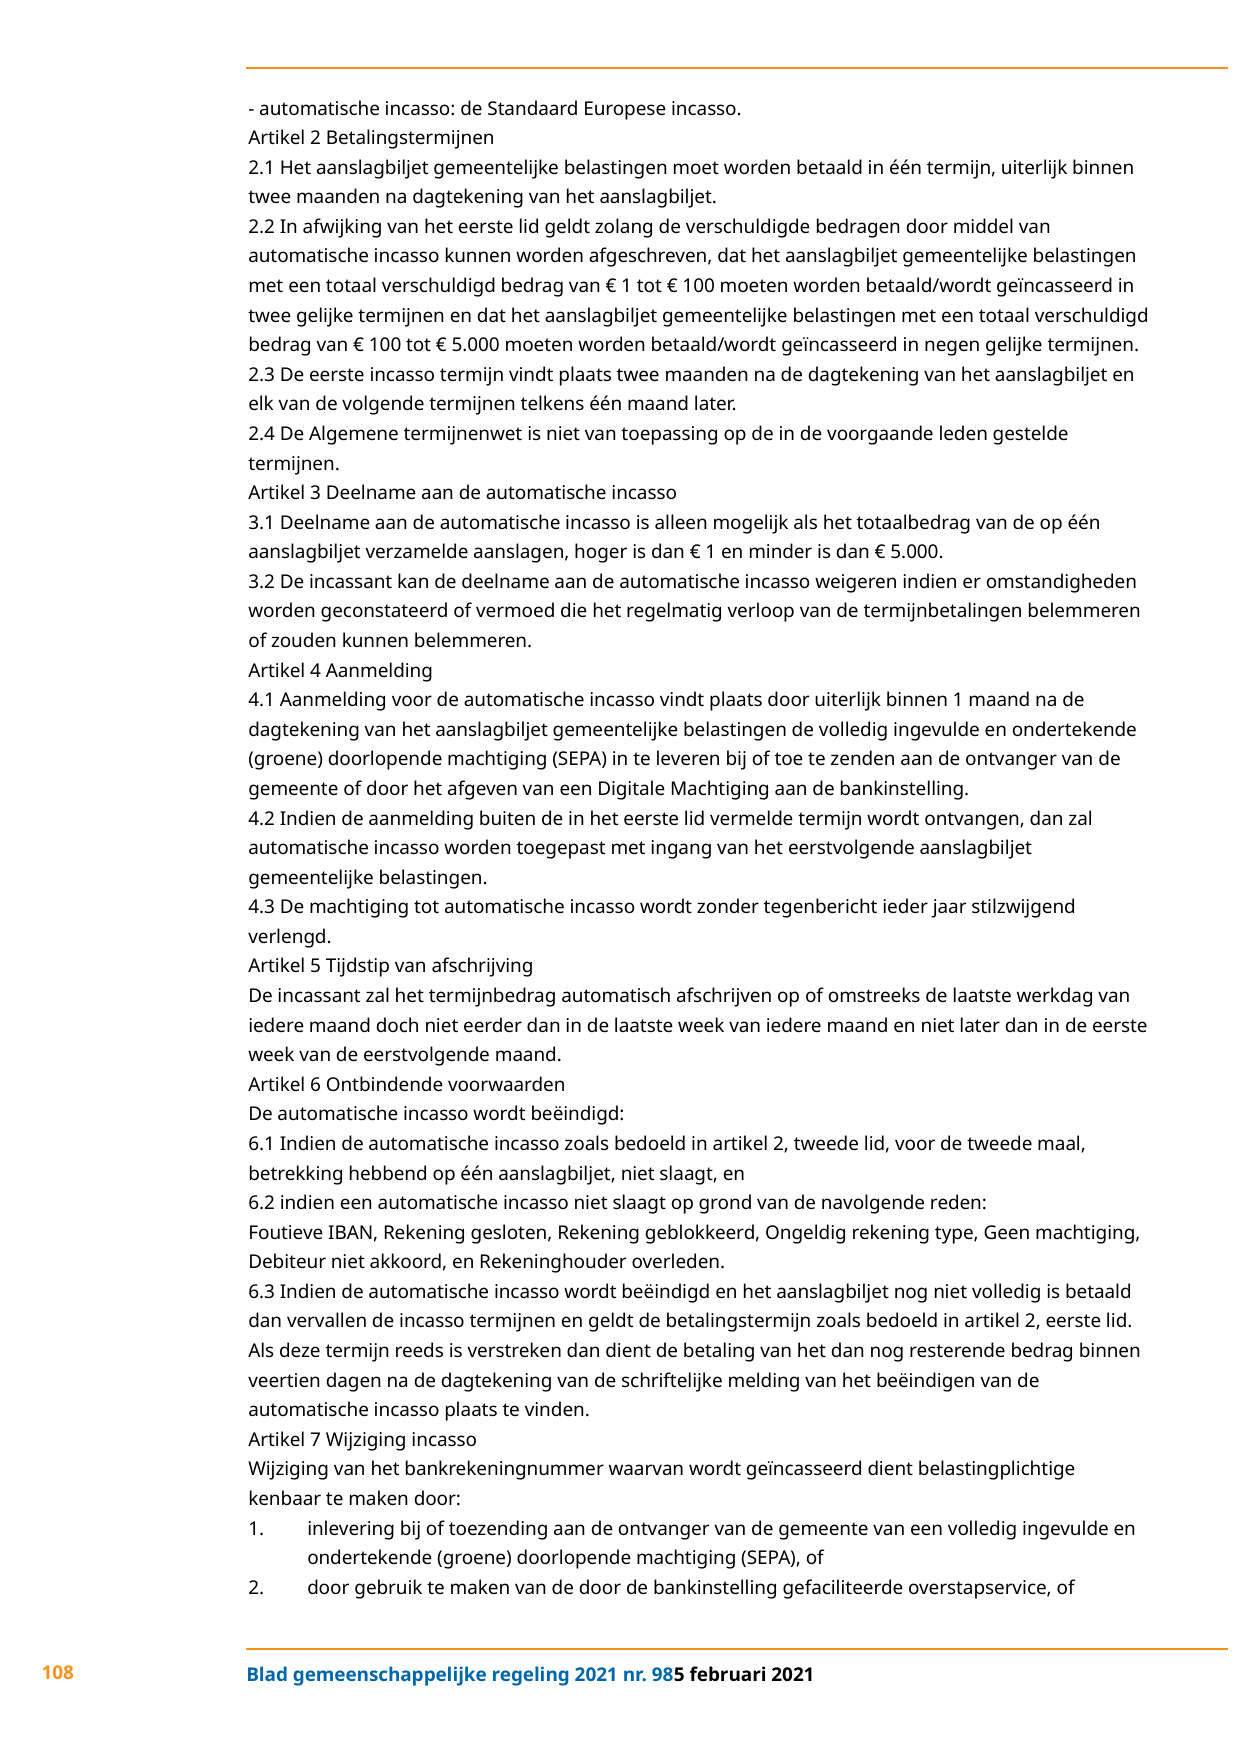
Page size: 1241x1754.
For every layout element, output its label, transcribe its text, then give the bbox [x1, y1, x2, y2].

text De automatische incasso wordt beëindigd: [248, 1101, 1152, 1126]
text Artikel 2 Betalingstermijnen [248, 124, 1152, 150]
text - automatische incasso: de Standaard Europese incasso. [248, 95, 1152, 121]
text 4.2 Indien de aanmelding buiten de in het eerste lid vermelde termijn wordt ontvangen, dan zal automatische incasso worden toegepast met ingang van het eerstvolgende aanslagbiljet gemeentelijke belastingen. [248, 805, 1152, 890]
text 2.2 In afwijking van het eerste lid geldt zolang de verschuldigde bedragen door middel van automatische incasso kunnen worden afgeschreven, dat het aanslagbiljet gemeentelijke belastingen met een totaal verschuldigd bedrag van € 1 tot € 100 moeten worden betaald/wordt geïncasseerd in twee gelijke termijnen en dat het aanslagbiljet gemeentelijke belastingen met een totaal verschuldigd bedrag van € 100 tot € 5.000 moeten worden betaald/wordt geïncasseerd in negen gelijke termijnen. [248, 213, 1152, 357]
text 4.1 Aanmelding voor de automatische incasso vindt plaats door uiterlijk binnen 1 maand na de dagtekening van het aanslagbiljet gemeentelijke belastingen de volledig ingevulde en ondertekende (groene) doorlopende machtiging (SEPA) in te leveren bij of toe te zenden aan de ontvanger van de gemeente of door het afgeven van een Digitale Machtiging aan de bankinstelling. [248, 686, 1152, 801]
text Foutieve IBAN, Rekening gesloten, Rekening geblokkeerd, Ongeldig rekening type, Geen machtiging, Debiteur niet akkoord, en Rekeninghouder overleden. [248, 1219, 1152, 1274]
text Artikel 4 Aanmelding [248, 657, 1152, 683]
text De incassant zal het termijnbedrag automatisch afschrijven op of omstreeks de laatste werkdag van iedere maand doch niet eerder dan in de laatste week van iedere maand en niet later dan in de eerste week van de eerstvolgende maand. [248, 982, 1152, 1067]
text Artikel 3 Deelname aan de automatische incasso [248, 479, 1152, 505]
list door gebruik te maken van de door de bankinstelling gefaciliteerde overstapservice, of [248, 1574, 1152, 1600]
text 3.1 Deelname aan de automatische incasso is alleen mogelijk als het totaalbedrag van de op één aanslagbiljet verzamelde aanslagen, hoger is dan € 1 en minder is dan € 5.000. [248, 509, 1152, 564]
text 6.1 Indien de automatische incasso zoals bedoeld in artikel 2, tweede lid, voor de tweede maal, betrekking hebbend op één aanslagbiljet, niet slaagt, en [248, 1130, 1152, 1186]
text 3.2 De incassant kan de deelname aan de automatische incasso weigeren indien er omstandigheden worden geconstateerd of vermoed die het regelmatig verloop van de termijnbetalingen belemmeren of zouden kunnen belemmeren. [248, 568, 1152, 653]
text 2.4 De Algemene termijnenwet is niet van toepassing op de in de voorgaande leden gestelde termijnen. [248, 420, 1152, 476]
text Artikel 6 Ontbindende voorwaarden [248, 1071, 1152, 1097]
text Artikel 7 Wijziging incasso [248, 1426, 1152, 1452]
list inlevering bij of toezending aan de ontvanger van de gemeente van een volledig ingevulde en ondertekende (groene) doorlopende machtiging (SEPA), of [248, 1515, 1152, 1570]
text 4.3 De machtiging tot automatische incasso wordt zonder tegenbericht ieder jaar stilzwijgend verlengd. [248, 893, 1152, 949]
text 2.3 De eerste incasso termijn vindt plaats twee maanden na de dagtekening van het aanslagbiljet en elk van de volgende termijnen telkens één maand later. [248, 361, 1152, 416]
picture [41, 47, 231, 172]
text 6.3 Indien de automatische incasso wordt beëindigd en het aanslagbiljet nog niet volledig is betaald dan vervallen de incasso termijnen en geldt de betalingstermijn zoals bedoeld in artikel 2, eerste lid. Als deze termijn reeds is verstreken dan dient de betaling van het dan nog resterende bedrag binnen veertien dagen na de dagtekening van de schriftelijke melding van het beëindigen van de automatische incasso plaats te vinden. [248, 1278, 1152, 1422]
text Wijziging van het bankrekeningnummer waarvan wordt geïncasseerd dient belastingplichtige kenbaar te maken door: [248, 1456, 1152, 1511]
text Artikel 5 Tijdstip van afschrijving [248, 953, 1152, 978]
text 6.2 indien een automatische incasso niet slaagt op grond van de navolgende reden: [248, 1189, 1152, 1215]
text 2.1 Het aanslagbiljet gemeentelijke belastingen moet worden betaald in één termijn, uiterlijk binnen twee maanden na dagtekening van het aanslagbiljet. [248, 154, 1152, 209]
